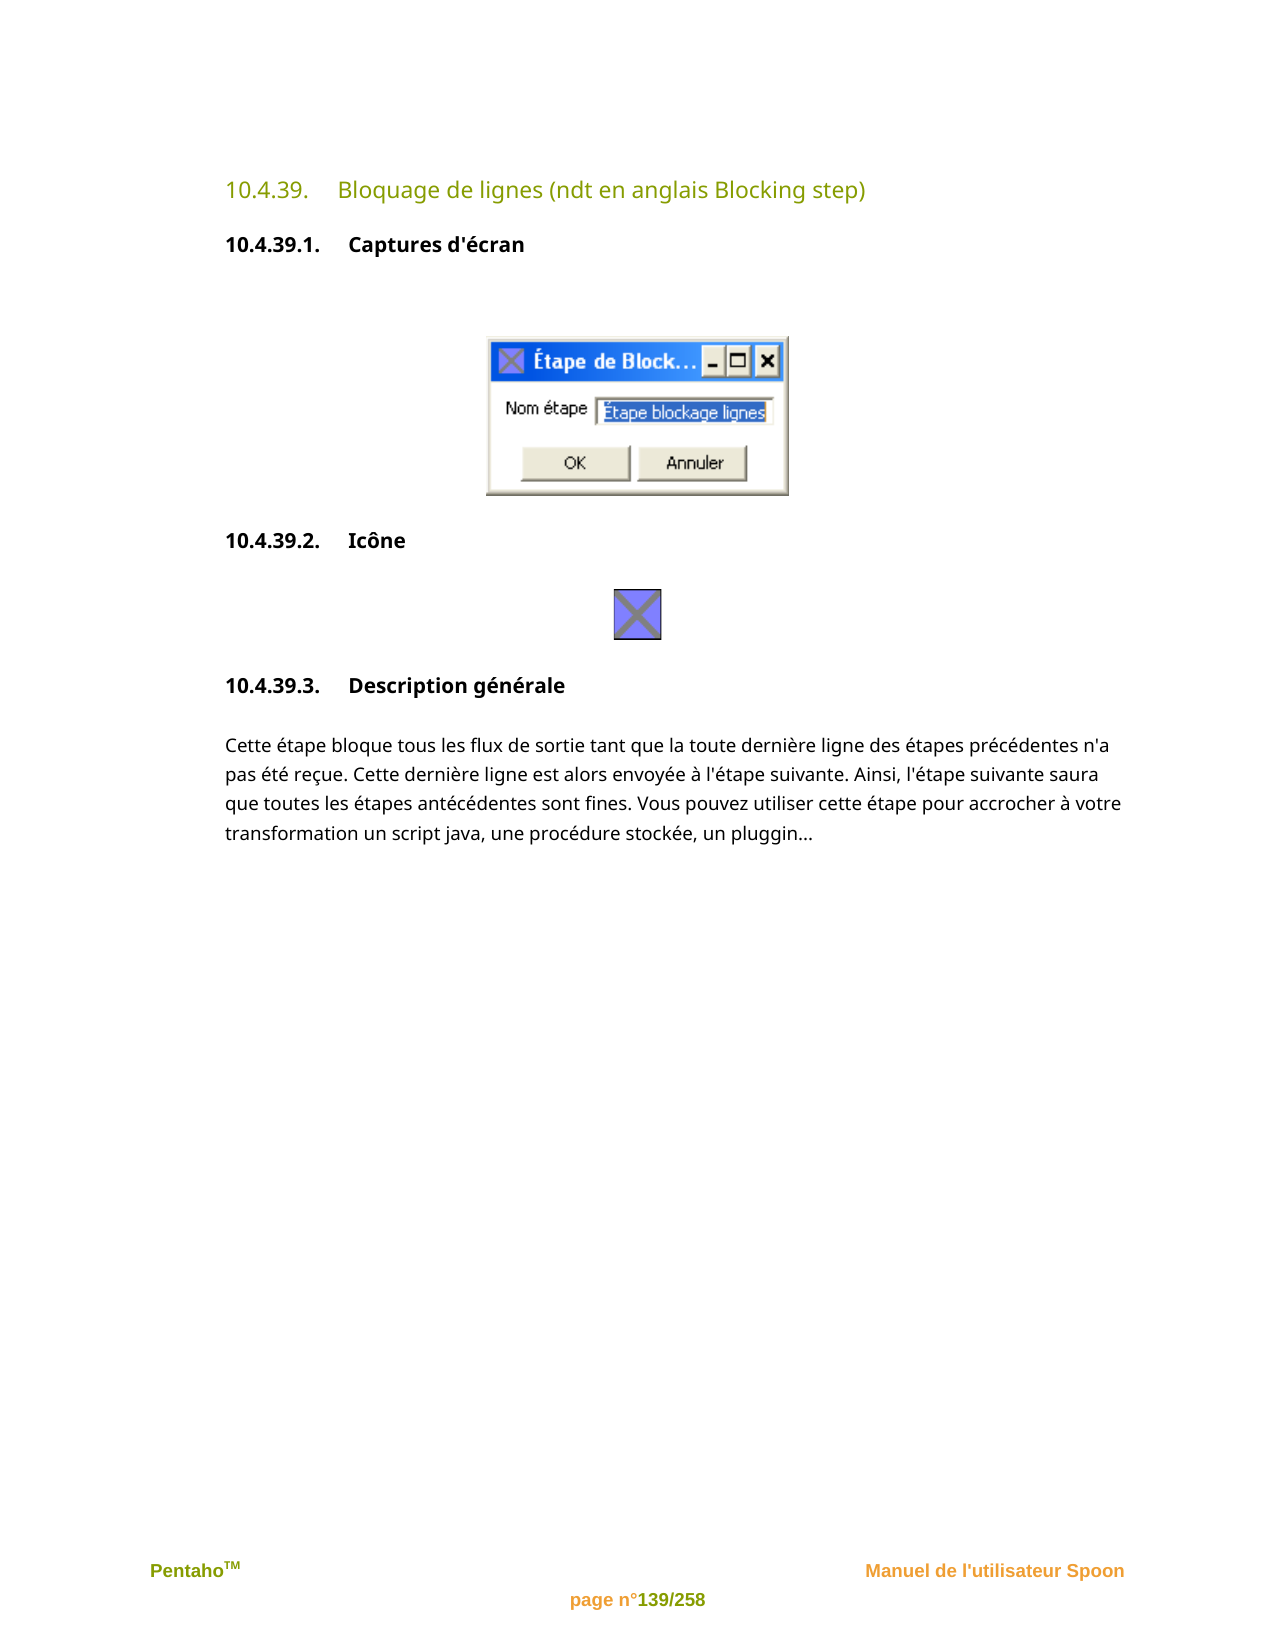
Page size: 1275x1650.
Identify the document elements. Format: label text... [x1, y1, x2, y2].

picture [486, 336, 789, 496]
subtitle Captures d'écran [225, 229, 1125, 258]
text Cette étape bloque tous les flux de sortie tant que la toute dernière ligne des étapes précédentes n'a pas été reçue. Cette dernière ligne est alors envoyée à l'étape suivante. Ainsi, l'étape suivante saura que toutes les étapes antécédentes sont fines. Vous pouvez utiliser cette étape pour accrocher à votre transformation un script java, une procédure stockée, un pluggin... [225, 729, 1125, 846]
picture [613, 589, 662, 640]
subtitle Icône [225, 283, 1125, 554]
subtitle Bloquage de lignes (ndt en anglais Blocking step) [225, 175, 1125, 204]
subtitle Description générale [225, 579, 1125, 699]
